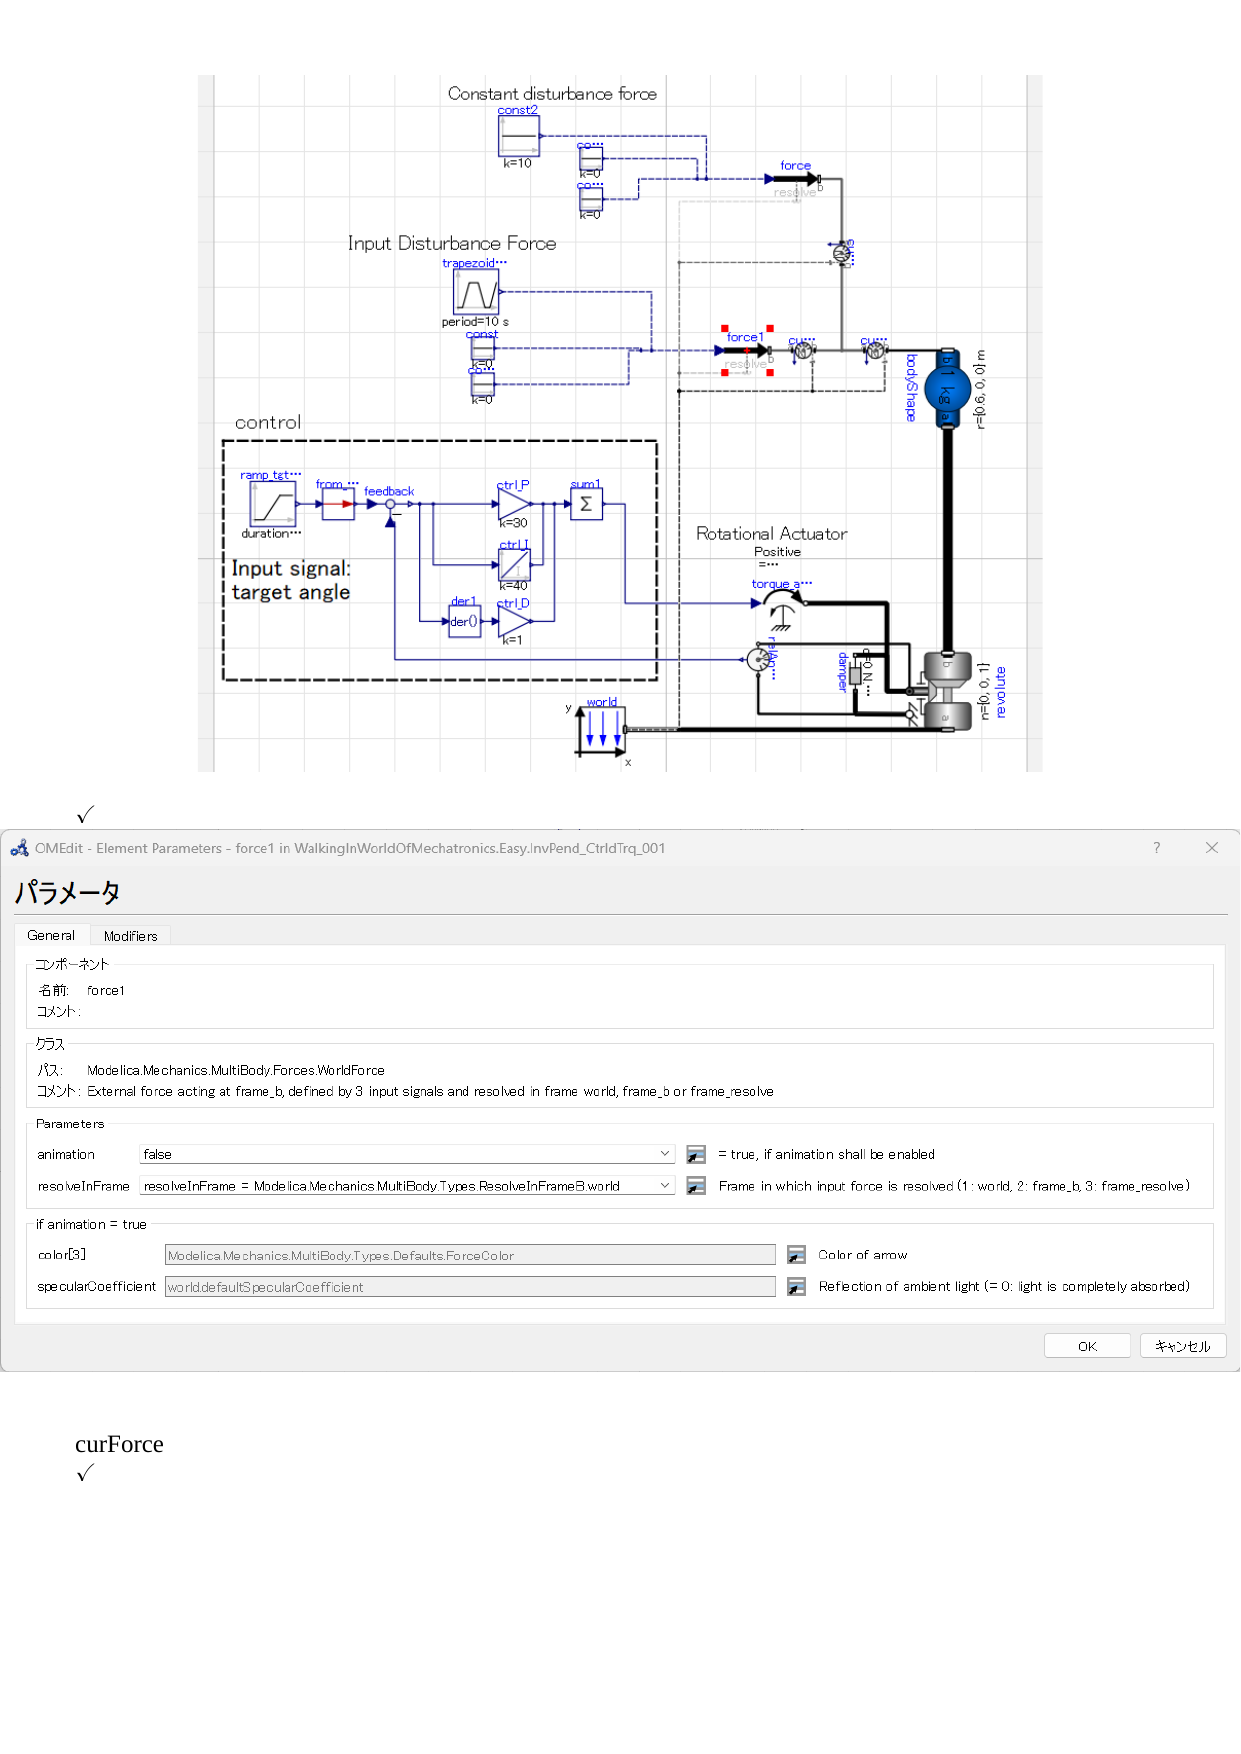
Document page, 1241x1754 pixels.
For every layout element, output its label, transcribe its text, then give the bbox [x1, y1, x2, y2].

text curForce [75, 1429, 1165, 1458]
text ✓ [75, 1458, 1165, 1486]
picture [0, 829, 1241, 1372]
picture [197, 75, 1043, 772]
text ✓ [75, 801, 1165, 829]
